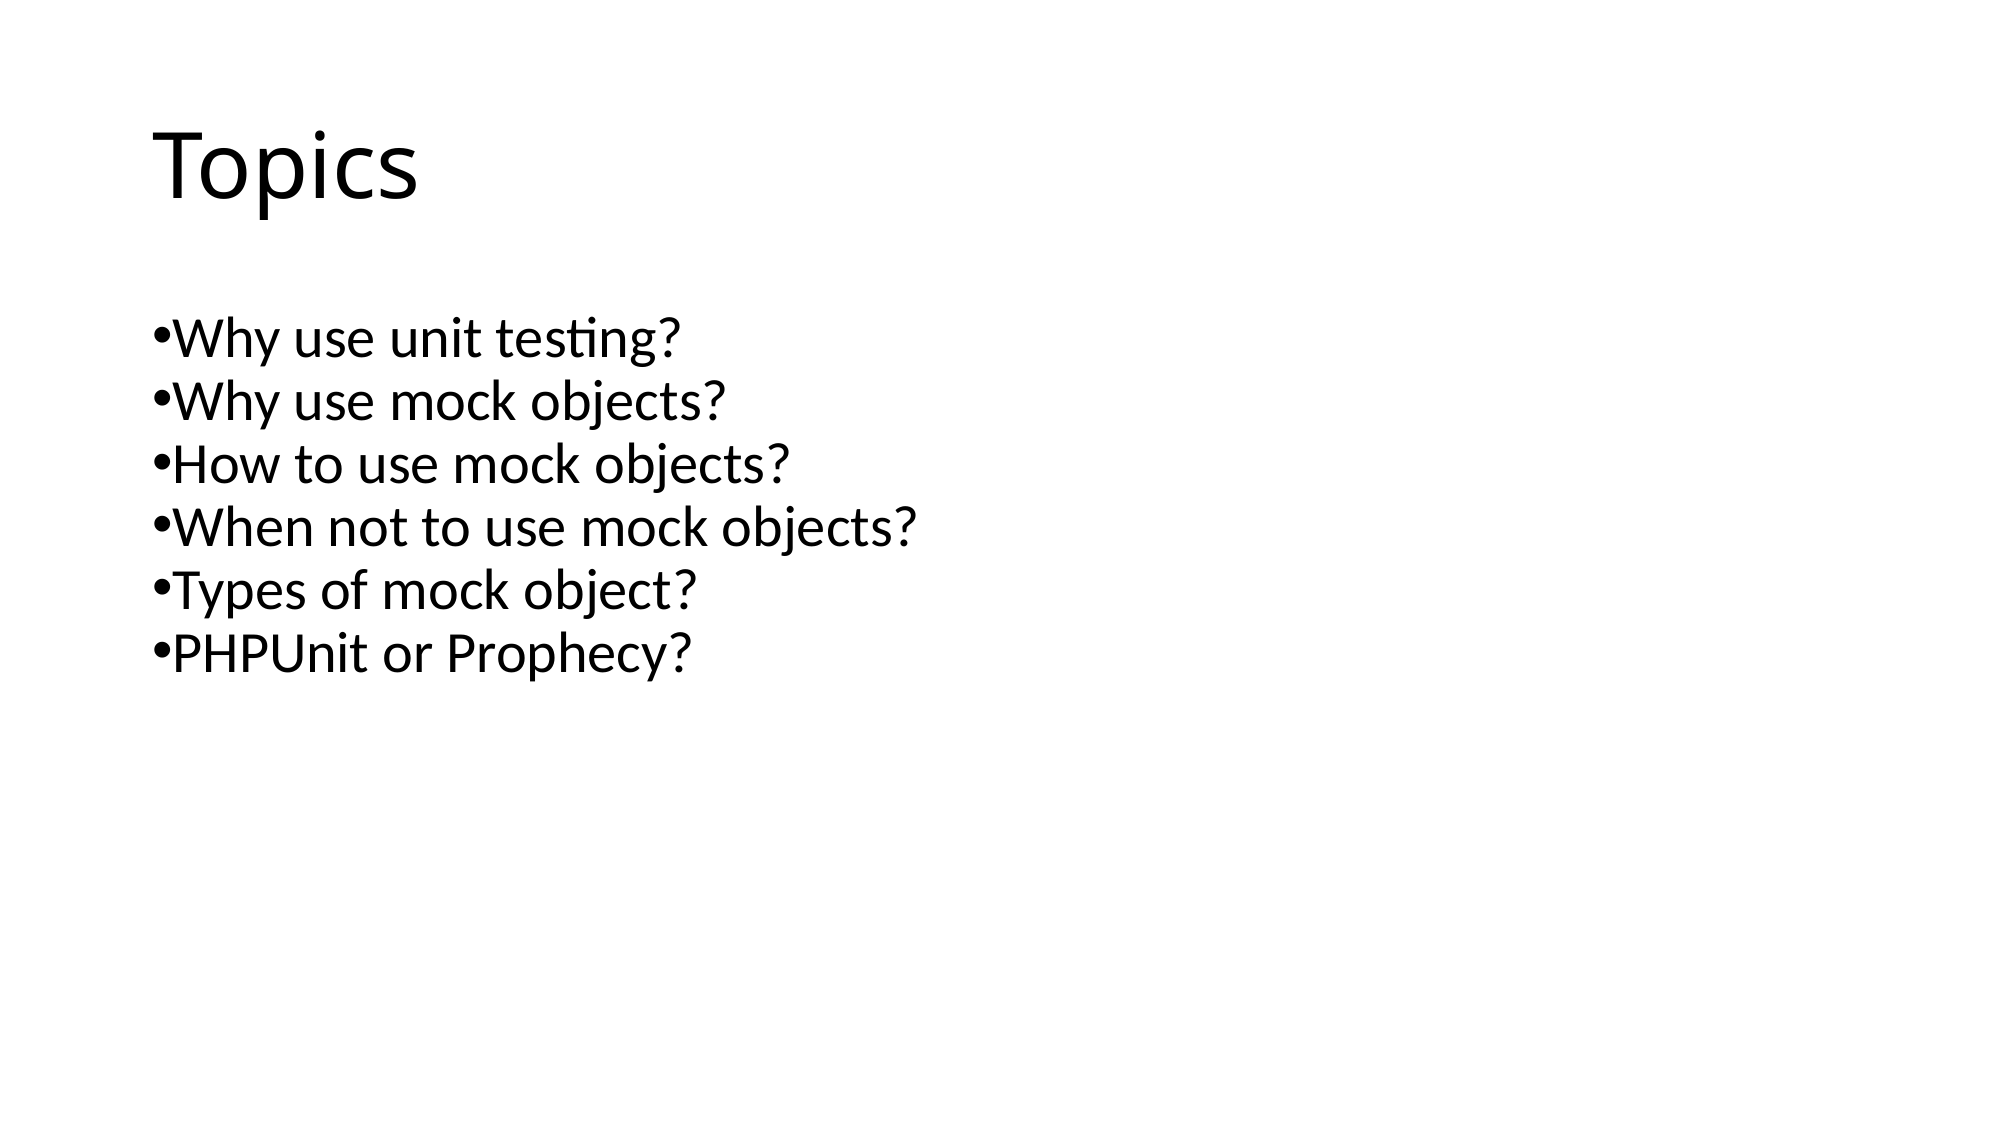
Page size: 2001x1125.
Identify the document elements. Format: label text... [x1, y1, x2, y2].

text_box Why use unit testing? Why use mock objects? How to use mock objects? When not to use mock objects? Types of mock object? PHPUnit or Prophecy? [137, 299, 1863, 1014]
text_box Topics [137, 59, 1863, 278]
